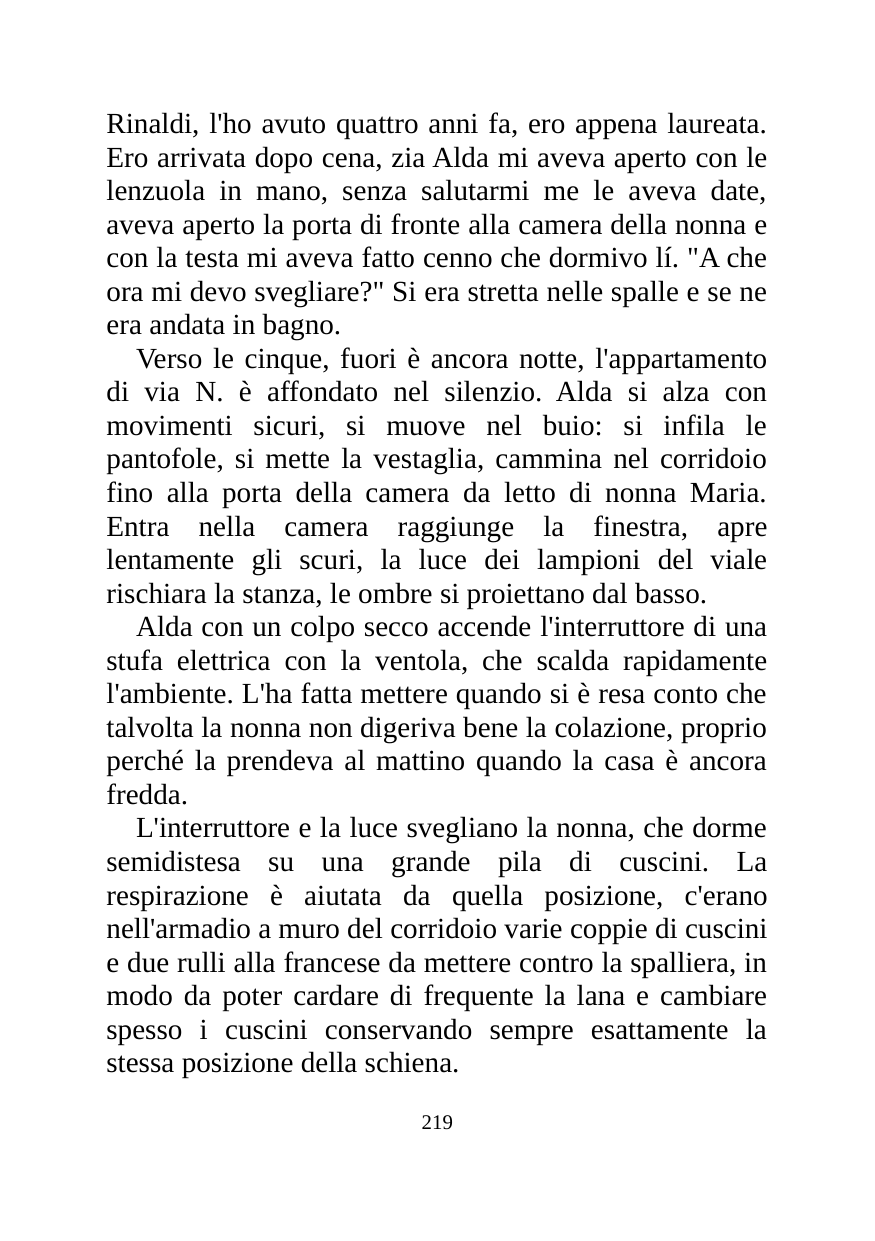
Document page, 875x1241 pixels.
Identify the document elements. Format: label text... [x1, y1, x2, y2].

text Alda con un colpo secco accende l'interruttore di una stufa elettrica con la ventola, che scalda rapidamente l'ambiente. L'ha fatta mettere quando si è resa conto che talvolta la nonna non digeriva bene la colazione, proprio perché la prendeva al mattino quando la casa è ancora fredda. [106, 609, 768, 811]
text Verso le cinque, fuori è ancora notte, l'appartamento di via N. è affondato nel silenzio. Alda si alza con movimenti sicuri, si muove nel buio: si infila le pantofole, si mette la vestaglia, cammina nel corridoio fino alla porta della camera da letto di nonna Maria. Entra nella camera raggiunge la finestra, apre lentamente gli scuri, la luce dei lampioni del viale rischiara la stanza, le ombre si proiettano dal basso. [106, 341, 768, 609]
text Rinaldi, l'ho avuto quattro anni fa, ero appena laureata. Ero arrivata dopo cena, zia Alda mi aveva aperto con le lenzuola in mano, senza salutarmi me le aveva date, aveva aperto la porta di fronte alla camera della nonna e con la testa mi aveva fatto cenno che dormivo lí. "A che ora mi devo svegliare?" Si era stretta nelle spalle e se ne era andata in bagno. [106, 106, 768, 341]
text L'interruttore e la luce svegliano la nonna, che dorme semidistesa su una grande pila di cuscini. La respirazione è aiutata da quella posizione, c'erano nell'armadio a muro del corridoio varie coppie di cuscini e due rulli alla francese da mettere contro la spalliera, in modo da poter cardare di frequente la lana e cambiare spesso i cuscini conservando sempre esattamente la stessa posizione della schiena. [106, 811, 768, 1079]
